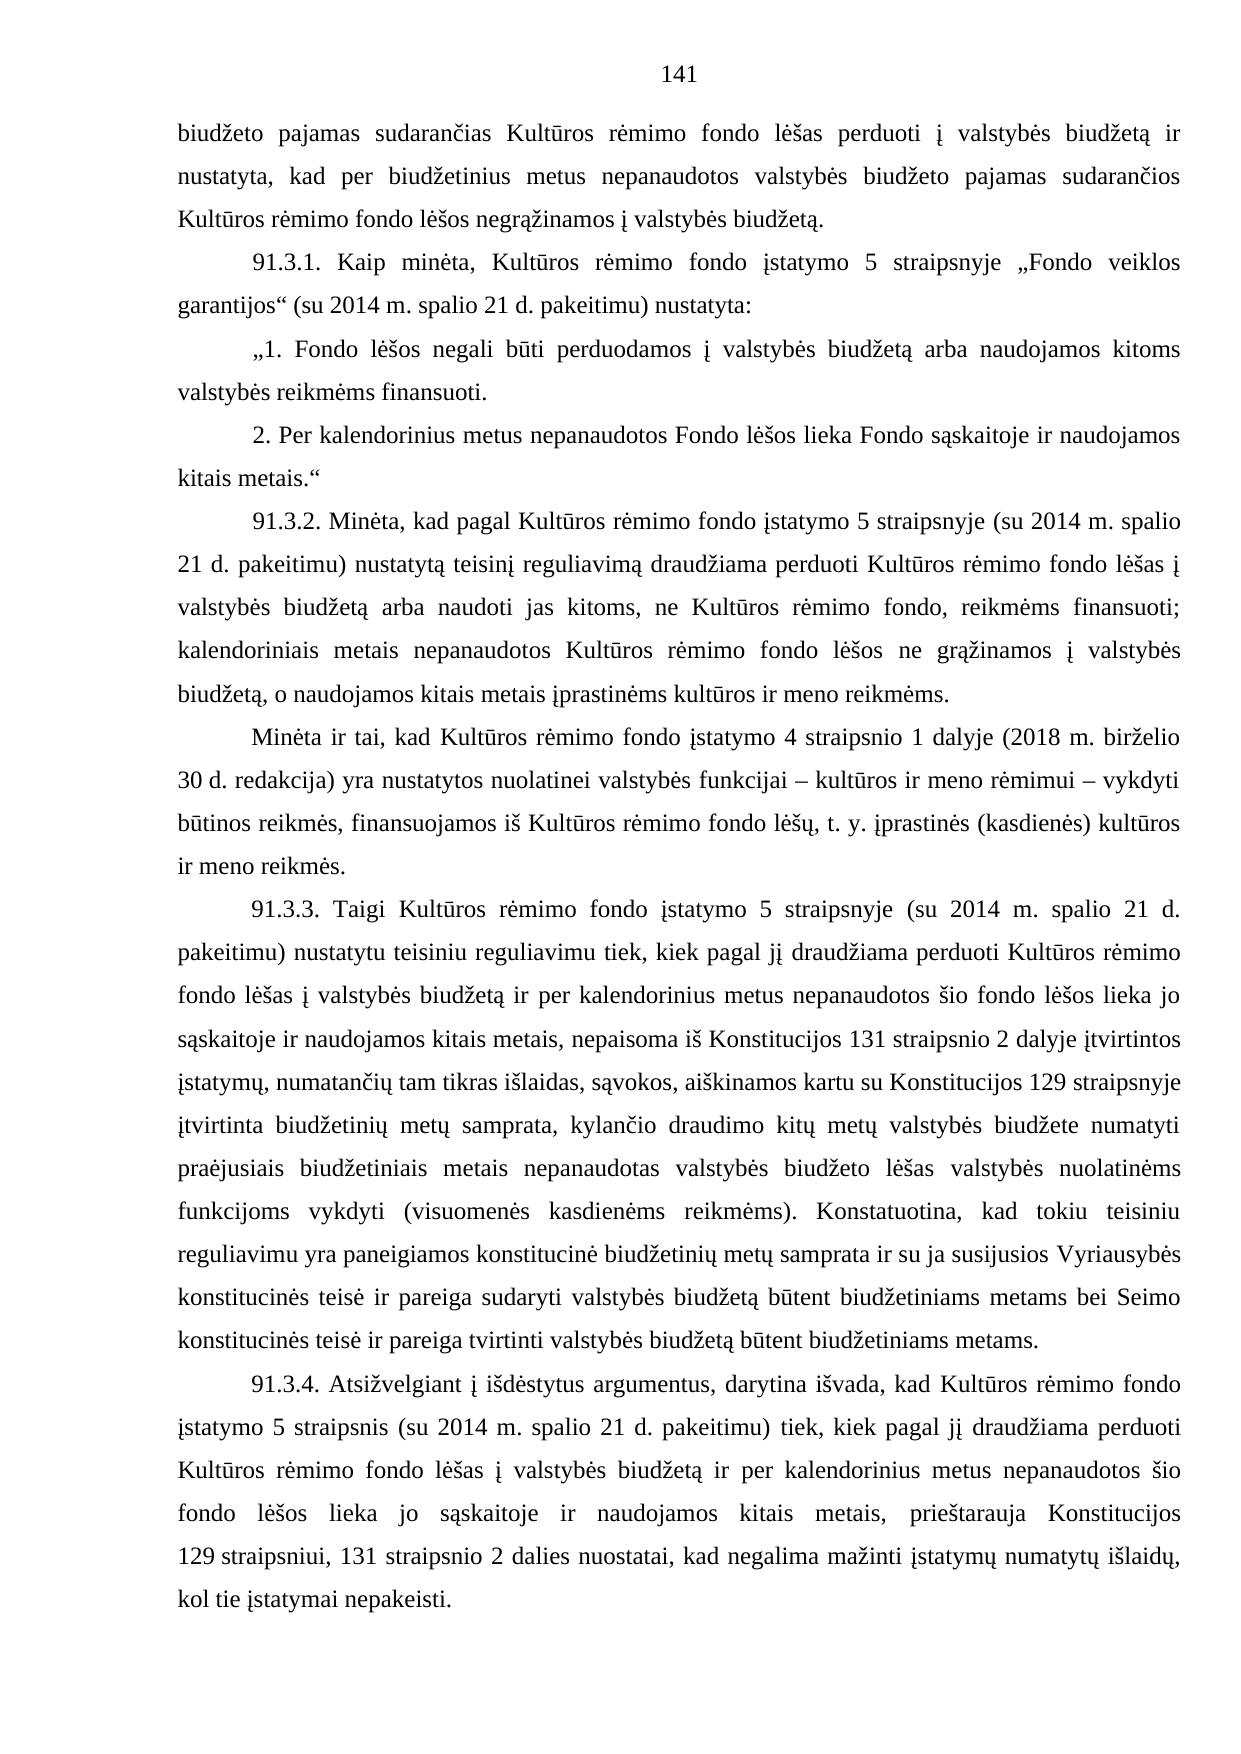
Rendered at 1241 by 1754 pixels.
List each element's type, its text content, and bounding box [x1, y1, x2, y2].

text 91.3.1. Kaip minėta, Kultūros rėmimo fondo įstatymo 5 straipsnyje „Fondo veiklos garantijos“ (su 2014 m. spalio 21 d. pakeitimu) nustatyta: [177, 247, 1181, 319]
text „1. Fondo lėšos negali būti perduodamos į valstybės biudžetą arba naudojamos kitoms valstybės reikmėms finansuoti. [177, 334, 1181, 406]
text biudžeto pajamas sudarančias Kultūros rėmimo fondo lėšas perduoti į valstybės biudžetą ir nustatyta, kad per biudžetinius metus nepanaudotos valstybės biudžeto pajamas sudarančios Kultūros rėmimo fondo lėšos negrąžinamos į valstybės biudžetą. [177, 118, 1181, 233]
text Minėta ir tai, kad Kultūros rėmimo fondo įstatymo 4 straipsnio 1 dalyje (2018 m. birželio 30 d. redakcija) yra nustatytos nuolatinei valstybės funkcijai – kultūros ir meno rėmimui – vykdyti būtinos reikmės, finansuojamos iš Kultūros rėmimo fondo lėšų, t. y. įprastinės (kasdienės) kultūros ir meno reikmės. [177, 722, 1181, 880]
text 91.3.3. Taigi Kultūros rėmimo fondo įstatymo 5 straipsnyje (su 2014 m. spalio 21 d. pakeitimu) nustatytu teisiniu reguliavimu tiek, kiek pagal jį draudžiama perduoti Kultūros rėmimo fondo lėšas į valstybės biudžetą ir per kalendorinius metus nepanaudotos šio fondo lėšos lieka jo sąskaitoje ir naudojamos kitais metais, nepaisoma iš Konstitucijos 131 straipsnio 2 dalyje įtvirtintos įstatymų, numatančių tam tikras išlaidas, sąvokos, aiškinamos kartu su Konstitucijos 129 straipsnyje įtvirtinta biudžetinių metų samprata, kylančio draudimo kitų metų valstybės biudžete numatyti praėjusiais biudžetiniais metais nepanaudotas valstybės biudžeto lėšas valstybės nuolatinėms funkcijoms vykdyti (visuomenės kasdienėms reikmėms). Konstatuotina, kad tokiu teisiniu reguliavimu yra paneigiamos konstitucinė biudžetinių metų samprata ir su ja susijusios Vyriausybės konstitucinės teisė ir pareiga sudaryti valstybės biudžetą būtent biudžetiniams metams bei Seimo konstitucinės teisė ir pareiga tvirtinti valstybės biudžetą būtent biudžetiniams metams. [177, 894, 1181, 1354]
text 91.3.2. Minėta, kad pagal Kultūros rėmimo fondo įstatymo 5 straipsnyje (su 2014 m. spalio 21 d. pakeitimu) nustatytą teisinį reguliavimą draudžiama perduoti Kultūros rėmimo fondo lėšas į valstybės biudžetą arba naudoti jas kitoms, ne Kultūros rėmimo fondo, reikmėms finansuoti; kalendoriniais metais nepanaudotos Kultūros rėmimo fondo lėšos ne grąžinamos į valstybės biudžetą, o naudojamos kitais metais įprastinėms kultūros ir meno reikmėms. [177, 506, 1181, 707]
text 91.3.4. Atsižvelgiant į išdėstytus argumentus, darytina išvada, kad Kultūros rėmimo fondo įstatymo 5 straipsnis (su 2014 m. spalio 21 d. pakeitimu) tiek, kiek pagal jį draudžiama perduoti Kultūros rėmimo fondo lėšas į valstybės biudžetą ir per kalendorinius metus nepanaudotos šio fondo lėšos lieka jo sąskaitoje ir naudojamos kitais metais, prieštarauja Konstitucijos 129 straipsniui, 131 straipsnio 2 dalies nuostatai, kad negalima mažinti įstatymų numatytų išlaidų, kol tie įstatymai nepakeisti. [177, 1369, 1181, 1613]
text 2. Per kalendorinius metus nepanaudotos Fondo lėšos lieka Fondo sąskaitoje ir naudojamos kitais metais.“ [177, 420, 1181, 492]
